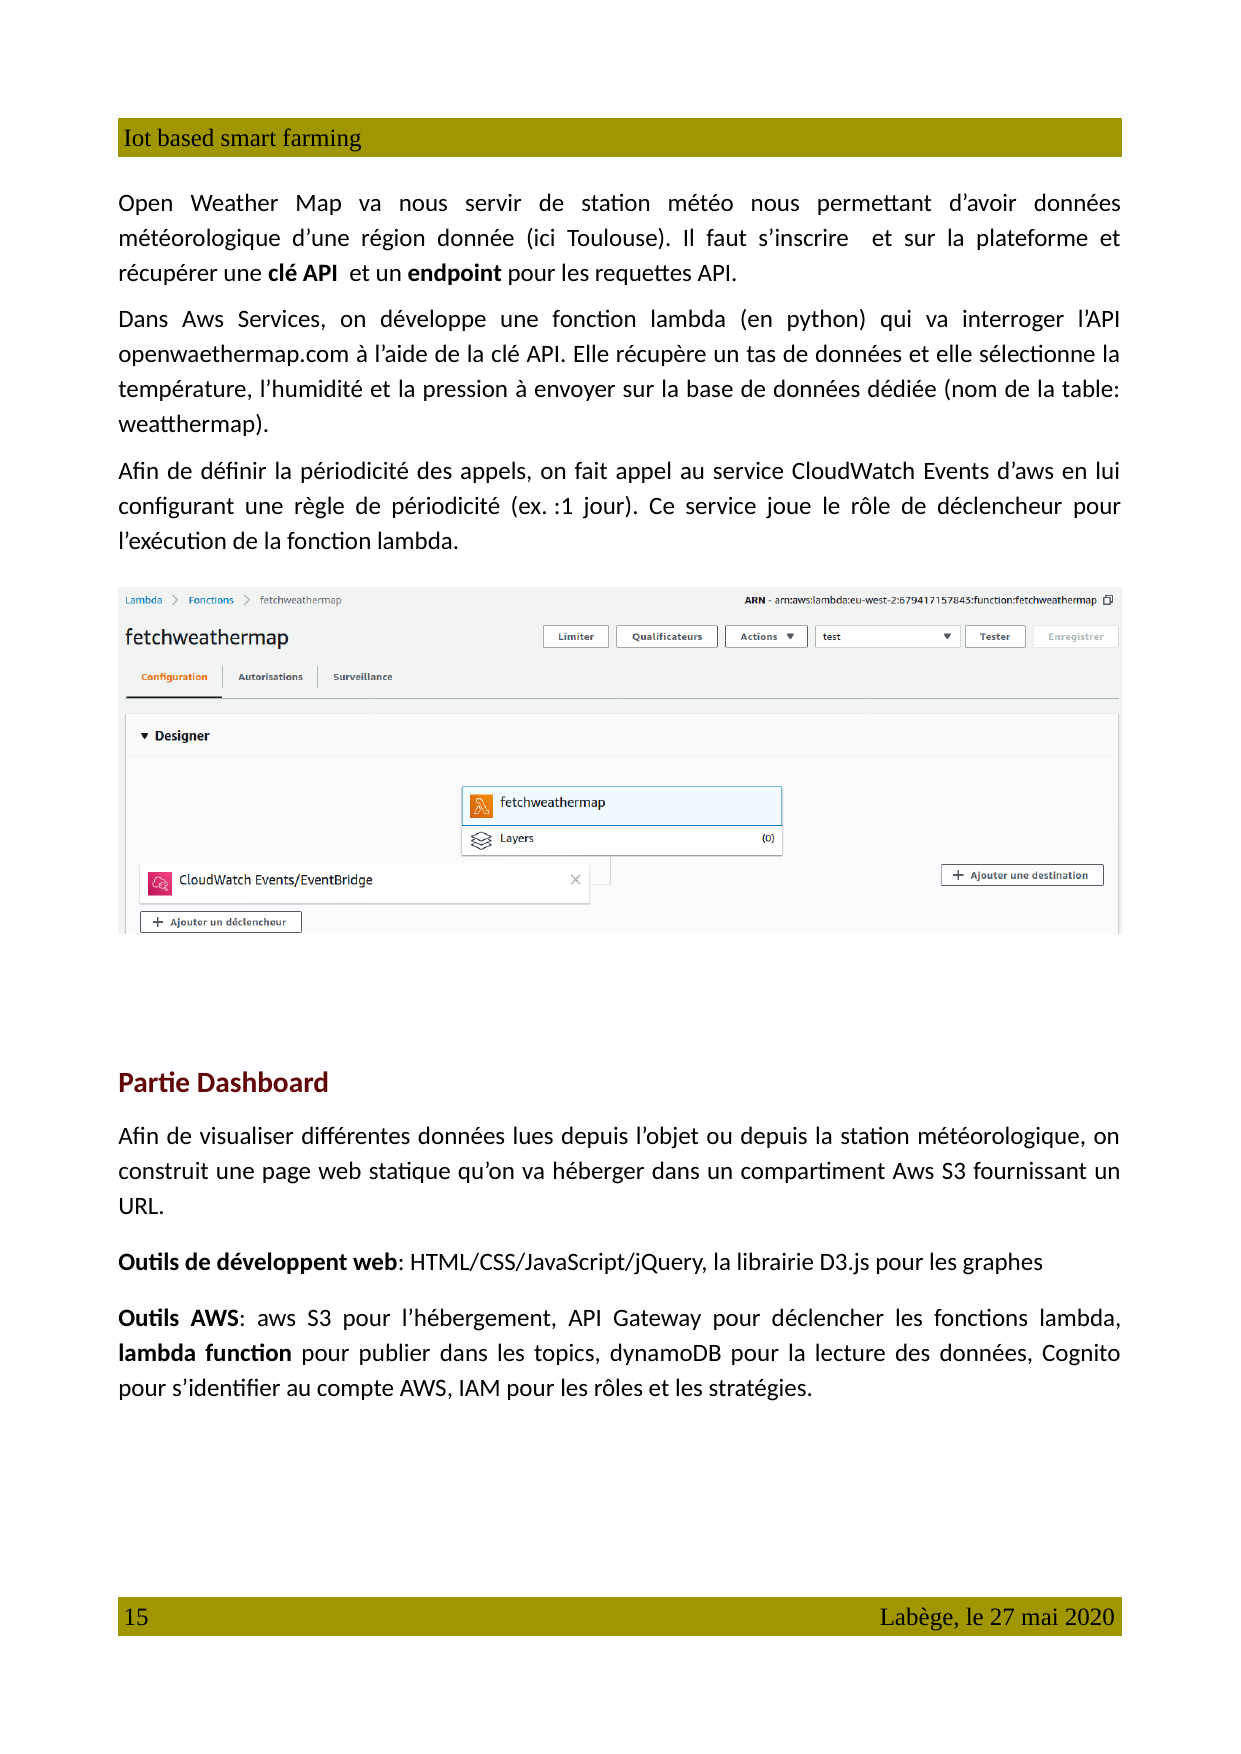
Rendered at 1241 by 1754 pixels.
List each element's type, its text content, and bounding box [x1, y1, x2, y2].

text Afin de visualiser différentes données lues depuis l’objet ou depuis la station météorologique, on construit une page web statique qu’on va héberger dans un compartiment Aws S3 fournissant un URL. [118, 1120, 1122, 1221]
text Outils AWS: aws S3 pour l’hébergement, API Gateway pour déclencher les fonctions lambda, lambda function pour publier dans les topics, dynamoDB pour la lecture des données, Cognito pour s’identifier au compte AWS, IAM pour les rôles et les stratégies. [118, 1302, 1122, 1402]
text Outils de développent web: HTML/CSS/JavaScript/jQuery, la librairie D3.js pour les graphes [118, 1246, 1122, 1277]
text Dans Aws Services, on développe une fonction lambda (en python) qui va interroger l’API openwaethermap.com à l’aide de la clé API. Elle récupère un tas de données et elle sélectionne la température, l’humidité et la pression à envoyer sur la base de données dédiée (nom de la table: weatthermap). [118, 303, 1122, 439]
picture [118, 587, 1123, 934]
subtitle Partie Dashboard [118, 1064, 1122, 1100]
text Open Weather Map va nous servir de station météo nous permettant d’avoir données météorologique d’une région donnée (ici Toulouse). Il faut s’inscrire et sur la plateforme et récupérer une clé API et un endpoint pour les requettes API. [118, 187, 1122, 287]
text Afin de définir la périodicité des appels, on fait appel au service CloudWatch Events d’aws en lui configurant une règle de périodicité (ex. :1 jour). Ce service joue le rôle de déclencheur pour l’exécution de la fonction lambda. [118, 455, 1122, 556]
